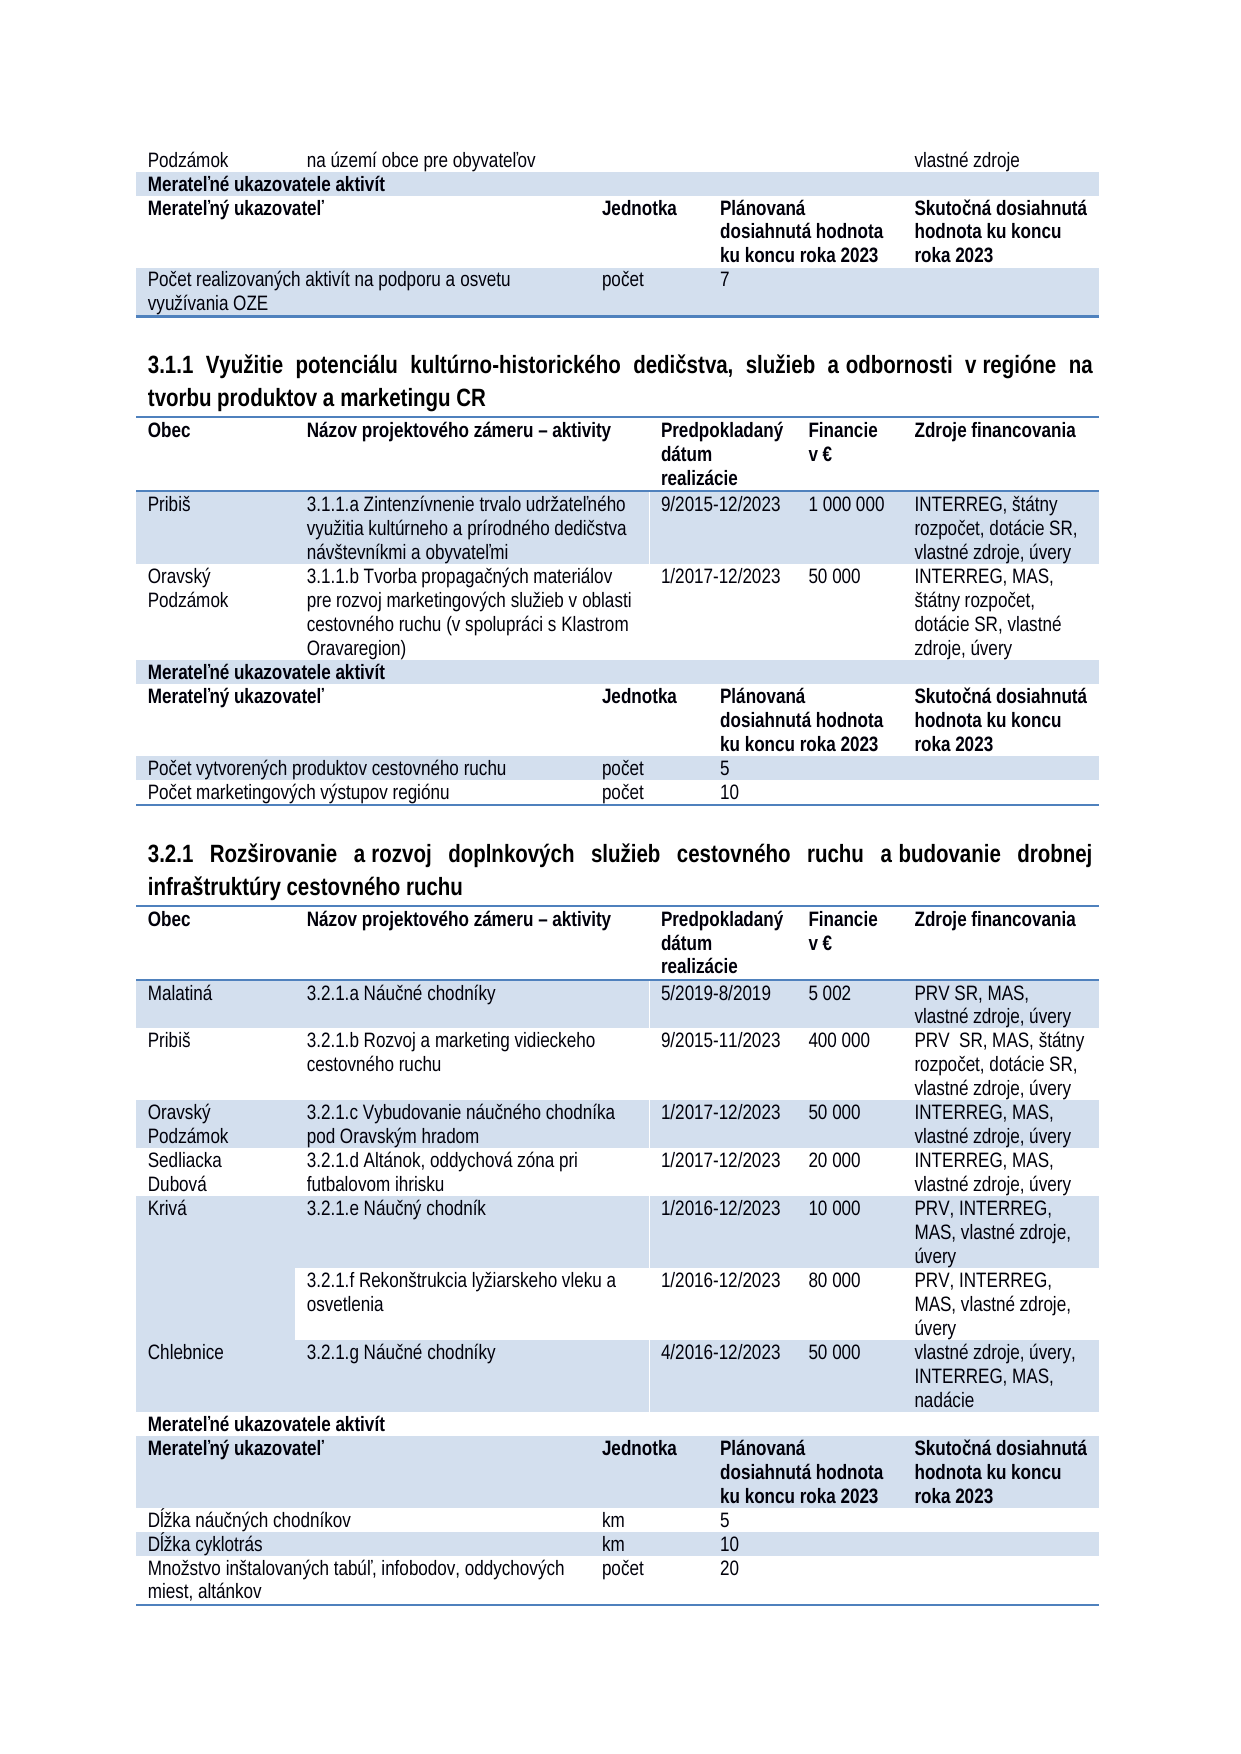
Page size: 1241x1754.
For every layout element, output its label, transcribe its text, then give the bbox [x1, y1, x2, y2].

table_cell 1/2017-12/2023 [650, 1148, 797, 1196]
table_cell 400 000 [797, 1029, 903, 1100]
table_cell 5 002 [797, 981, 903, 1028]
table_cell Oravský Podzámok [136, 1100, 295, 1148]
table_cell 50 000 [797, 1340, 903, 1412]
table_cell počet [591, 780, 709, 804]
table_cell Malatiná [136, 981, 295, 1028]
table_cell km [591, 1532, 709, 1556]
table_cell [903, 1508, 1099, 1532]
table_cell 20 000 [797, 1148, 903, 1196]
table_cell 80 000 [797, 1268, 903, 1340]
table_cell [903, 756, 1099, 780]
table_cell Podzámok [136, 148, 295, 172]
table_cell 1/2016-12/2023 [650, 1268, 797, 1340]
table_cell 10 000 [797, 1196, 903, 1268]
table_cell Dĺžka cyklotrás [136, 1532, 591, 1556]
table_header Financie v € [797, 907, 903, 978]
table_cell Merateľné ukazovatele aktivít [136, 172, 1099, 196]
table_cell PRV SR, MAS, štátny rozpočet, dotácie SR, vlastné zdroje, úvery [903, 1029, 1099, 1100]
table_cell Dĺžka náučných chodníkov [136, 1508, 591, 1532]
table_header Názov projektového zámeru – aktivity [295, 907, 649, 978]
table_cell [903, 1556, 1099, 1603]
table_cell INTERREG, MAS, štátny rozpočet, dotácie SR, vlastné zdroje, úvery [903, 564, 1099, 660]
table_cell 3.1.1.a Zintenzívnenie trvalo udržateľného využitia kultúrneho a prírodného dedičstva návštevníkmi a obyvateľmi [295, 492, 649, 564]
table_cell 9/2015-11/2023 [650, 1029, 797, 1100]
table_cell Počet vytvorených produktov cestovného ruchu [136, 756, 591, 780]
table_cell 50 000 [797, 1100, 903, 1148]
table_cell 50 000 [797, 564, 903, 660]
table_header Predpokladaný dátum realizácie [650, 418, 797, 490]
table_cell Merateľný ukazovateľ [136, 196, 591, 267]
table_cell 4/2016-12/2023 [650, 1340, 797, 1412]
table_cell 3.1.1.b Tvorba propagačných materiálov pre rozvoj marketingových služieb v oblasti cestovného ruchu (v spolupráci s Klastrom Oravaregion) [295, 564, 649, 660]
table_cell Pribiš [136, 492, 295, 564]
table_cell Skutočná dosiahnutá hodnota ku koncu roka 2023 [903, 196, 1099, 267]
table_cell 3.2.1.e Náučný chodník [295, 1196, 649, 1268]
table_cell 7 [709, 268, 903, 315]
table_cell 3.2.1.f Rekonštrukcia lyžiarskeho vleku a osvetlenia [295, 1268, 649, 1340]
table_cell Oravský Podzámok [136, 564, 295, 660]
table_cell Sedliacka Dubová [136, 1148, 295, 1196]
table_cell [650, 148, 797, 172]
table_header Názov projektového zámeru – aktivity [295, 418, 649, 490]
table_cell Merateľné ukazovatele aktivít [136, 1412, 1099, 1436]
table_cell 20 [709, 1556, 903, 1603]
table_cell 5 [709, 1508, 903, 1532]
table_cell 3.2.1.g Náučné chodníky [295, 1340, 649, 1412]
table_cell INTERREG, štátny rozpočet, dotácie SR, vlastné zdroje, úvery [903, 492, 1099, 564]
table_cell [903, 780, 1099, 804]
table_cell vlastné zdroje [903, 148, 1099, 172]
table_cell 10 [709, 1532, 903, 1556]
table_cell 5 [709, 756, 903, 780]
table_cell Chlebnice [136, 1340, 295, 1412]
table_cell Jednotka [591, 1436, 709, 1508]
table_cell Merateľný ukazovateľ [136, 684, 591, 756]
table_cell Plánovaná dosiahnutá hodnota ku koncu roka 2023 [709, 196, 903, 267]
table_header Zdroje financovania [903, 418, 1099, 490]
table_cell [797, 148, 903, 172]
table_cell Krivá [136, 1196, 295, 1340]
table_cell Množstvo inštalovaných tabúľ, infobodov, oddychových miest, altánkov [136, 1556, 591, 1603]
table_header Predpokladaný dátum realizácie [650, 907, 797, 978]
table_cell 1/2016-12/2023 [650, 1196, 797, 1268]
table_cell Počet realizovaných aktivít na podporu a osvetu využívania OZE [136, 268, 591, 315]
table_cell Skutočná dosiahnutá hodnota ku koncu roka 2023 [903, 684, 1099, 756]
table_cell Merateľný ukazovateľ [136, 1436, 591, 1508]
table_cell Jednotka [591, 196, 709, 267]
table_cell INTERREG, MAS, vlastné zdroje, úvery [903, 1100, 1099, 1148]
table_header Financie v € [797, 418, 903, 490]
table_cell 1 000 000 [797, 492, 903, 564]
table_cell 3.2.1.a Náučné chodníky [295, 981, 649, 1028]
table_cell na území obce pre obyvateľov [295, 148, 649, 172]
table_cell 1/2017-12/2023 [650, 1100, 797, 1148]
table_cell Jednotka [591, 684, 709, 756]
table_cell 3.2.1.d Altánok, oddychová zóna pri futbalovom ihrisku [295, 1148, 649, 1196]
table_header Obec [136, 907, 295, 978]
table_cell INTERREG, MAS, vlastné zdroje, úvery [903, 1148, 1099, 1196]
table_cell počet [591, 756, 709, 780]
table_cell Plánovaná dosiahnutá hodnota ku koncu roka 2023 [709, 1436, 903, 1508]
table_cell Skutočná dosiahnutá hodnota ku koncu roka 2023 [903, 1436, 1099, 1508]
table_cell Merateľné ukazovatele aktivít [136, 660, 1099, 684]
table_cell Pribiš [136, 1029, 295, 1100]
text 3.2.1 Rozširovanie a rozvoj doplnkových služieb cestovného ruchu a budovanie drobnej infraštruktúry cestovného ruchu [148, 839, 1093, 900]
table_cell [903, 1532, 1099, 1556]
table_cell 5/2019-8/2019 [650, 981, 797, 1028]
table_cell 9/2015-12/2023 [650, 492, 797, 564]
table_cell PRV SR, MAS, vlastné zdroje, úvery [903, 981, 1099, 1028]
table_cell Plánovaná dosiahnutá hodnota ku koncu roka 2023 [709, 684, 903, 756]
table_cell Počet marketingových výstupov regiónu [136, 780, 591, 804]
table_cell počet [591, 1556, 709, 1603]
table_cell km [591, 1508, 709, 1532]
text 3.1.1 Využitie potenciálu kultúrno-historického dedičstva, služieb a odbornosti v regióne na tvorbu produktov a marketingu CR [148, 350, 1093, 412]
table_cell [903, 268, 1099, 315]
table_cell PRV, INTERREG, MAS, vlastné zdroje, úvery [903, 1268, 1099, 1340]
table_cell 3.2.1.c Vybudovanie náučného chodníka pod Oravským hradom [295, 1100, 649, 1148]
table_cell PRV, INTERREG, MAS, vlastné zdroje, úvery [903, 1196, 1099, 1268]
table_cell 1/2017-12/2023 [650, 564, 797, 660]
table_cell 10 [709, 780, 903, 804]
table_cell 3.2.1.b Rozvoj a marketing vidieckeho cestovného ruchu [295, 1029, 649, 1100]
table_header Obec [136, 418, 295, 490]
table_cell vlastné zdroje, úvery, INTERREG, MAS, nadácie [903, 1340, 1099, 1412]
table_header Zdroje financovania [903, 907, 1099, 978]
table_cell počet [591, 268, 709, 315]
